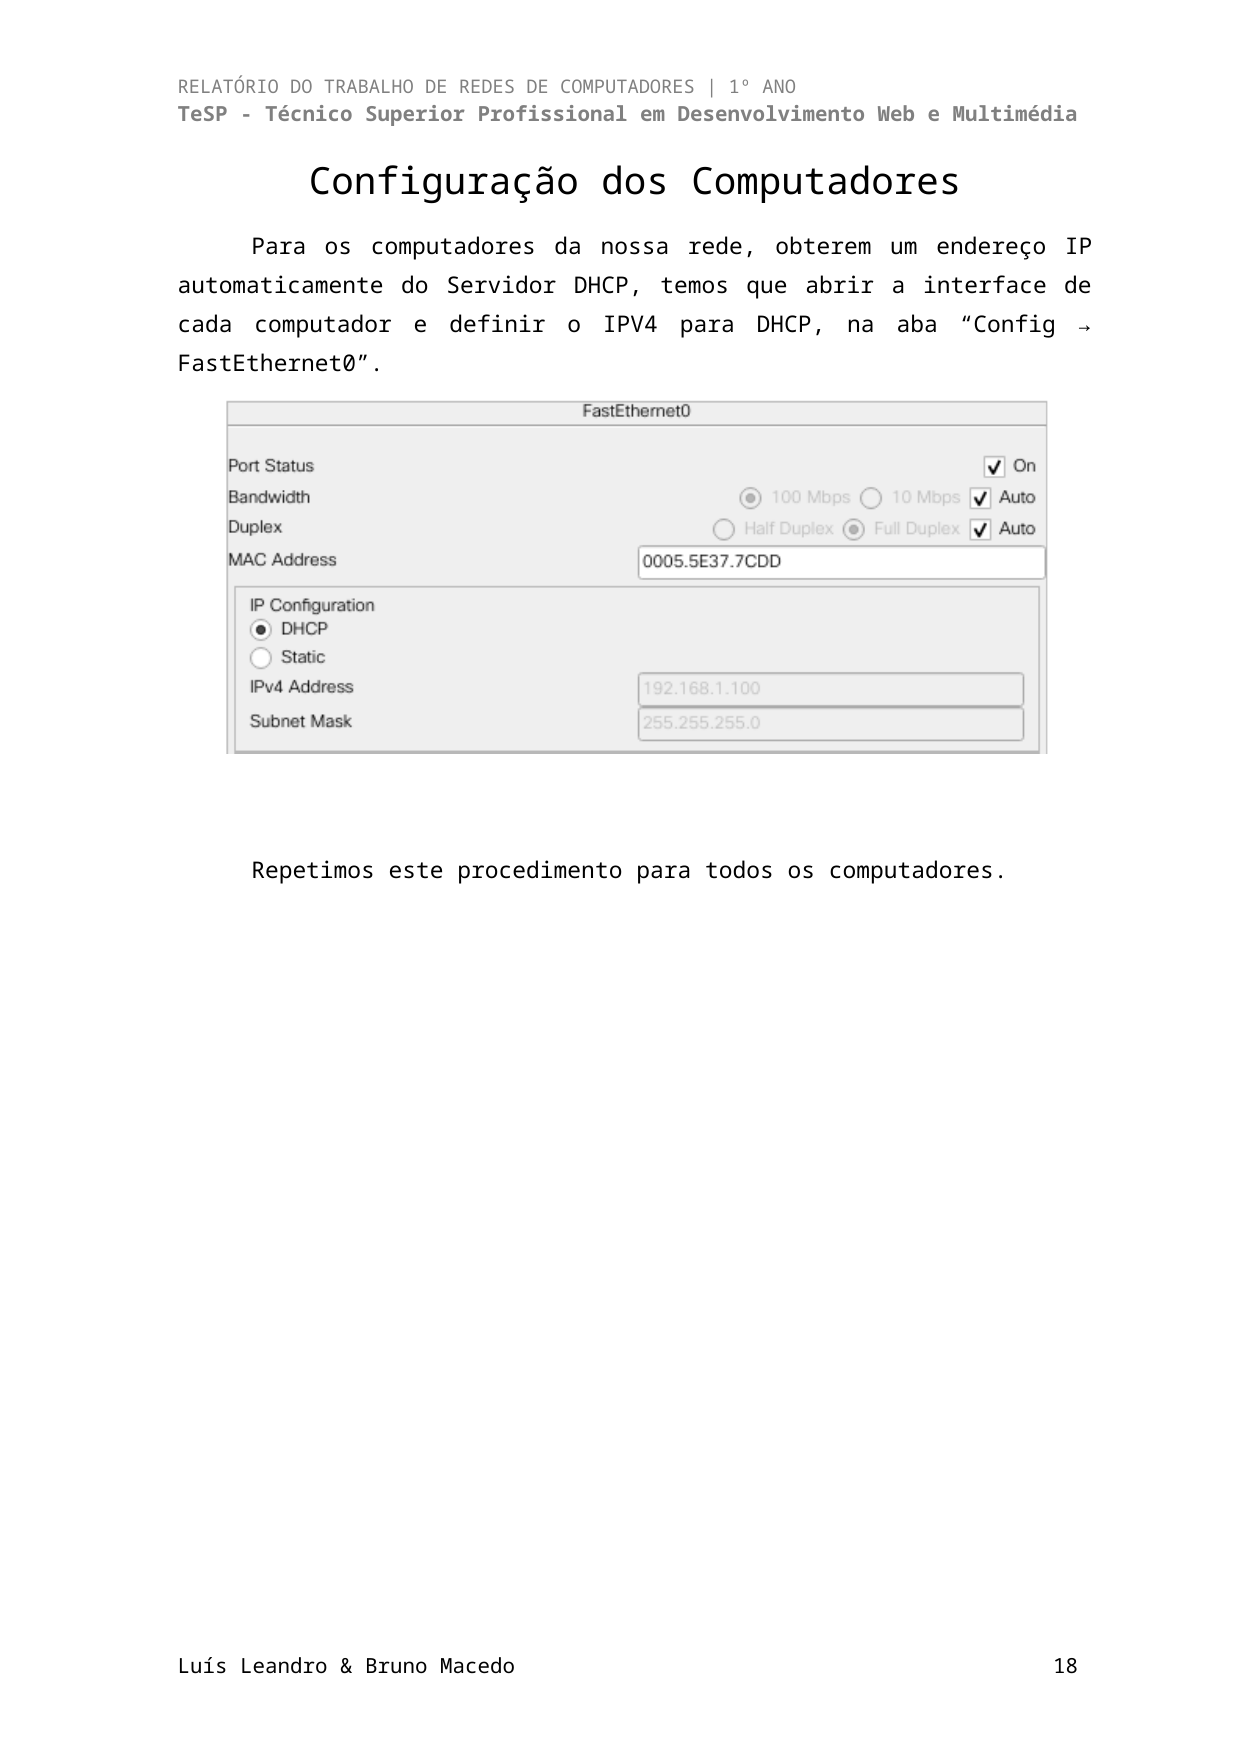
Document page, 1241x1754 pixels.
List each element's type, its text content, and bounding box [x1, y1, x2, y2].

text Para os computadores da nossa rede, obterem um endereço IP automaticamente do Servidor DHCP, temos que abrir a interface de cada computador e definir o IPV4 para DHCP, na aba “Config → FastEthernet0”. [177, 230, 1092, 379]
text Repetimos este procedimento para todos os computadores. [177, 854, 1092, 885]
subtitle Configuração dos Computadores [177, 154, 1092, 205]
picture [222, 395, 1048, 754]
